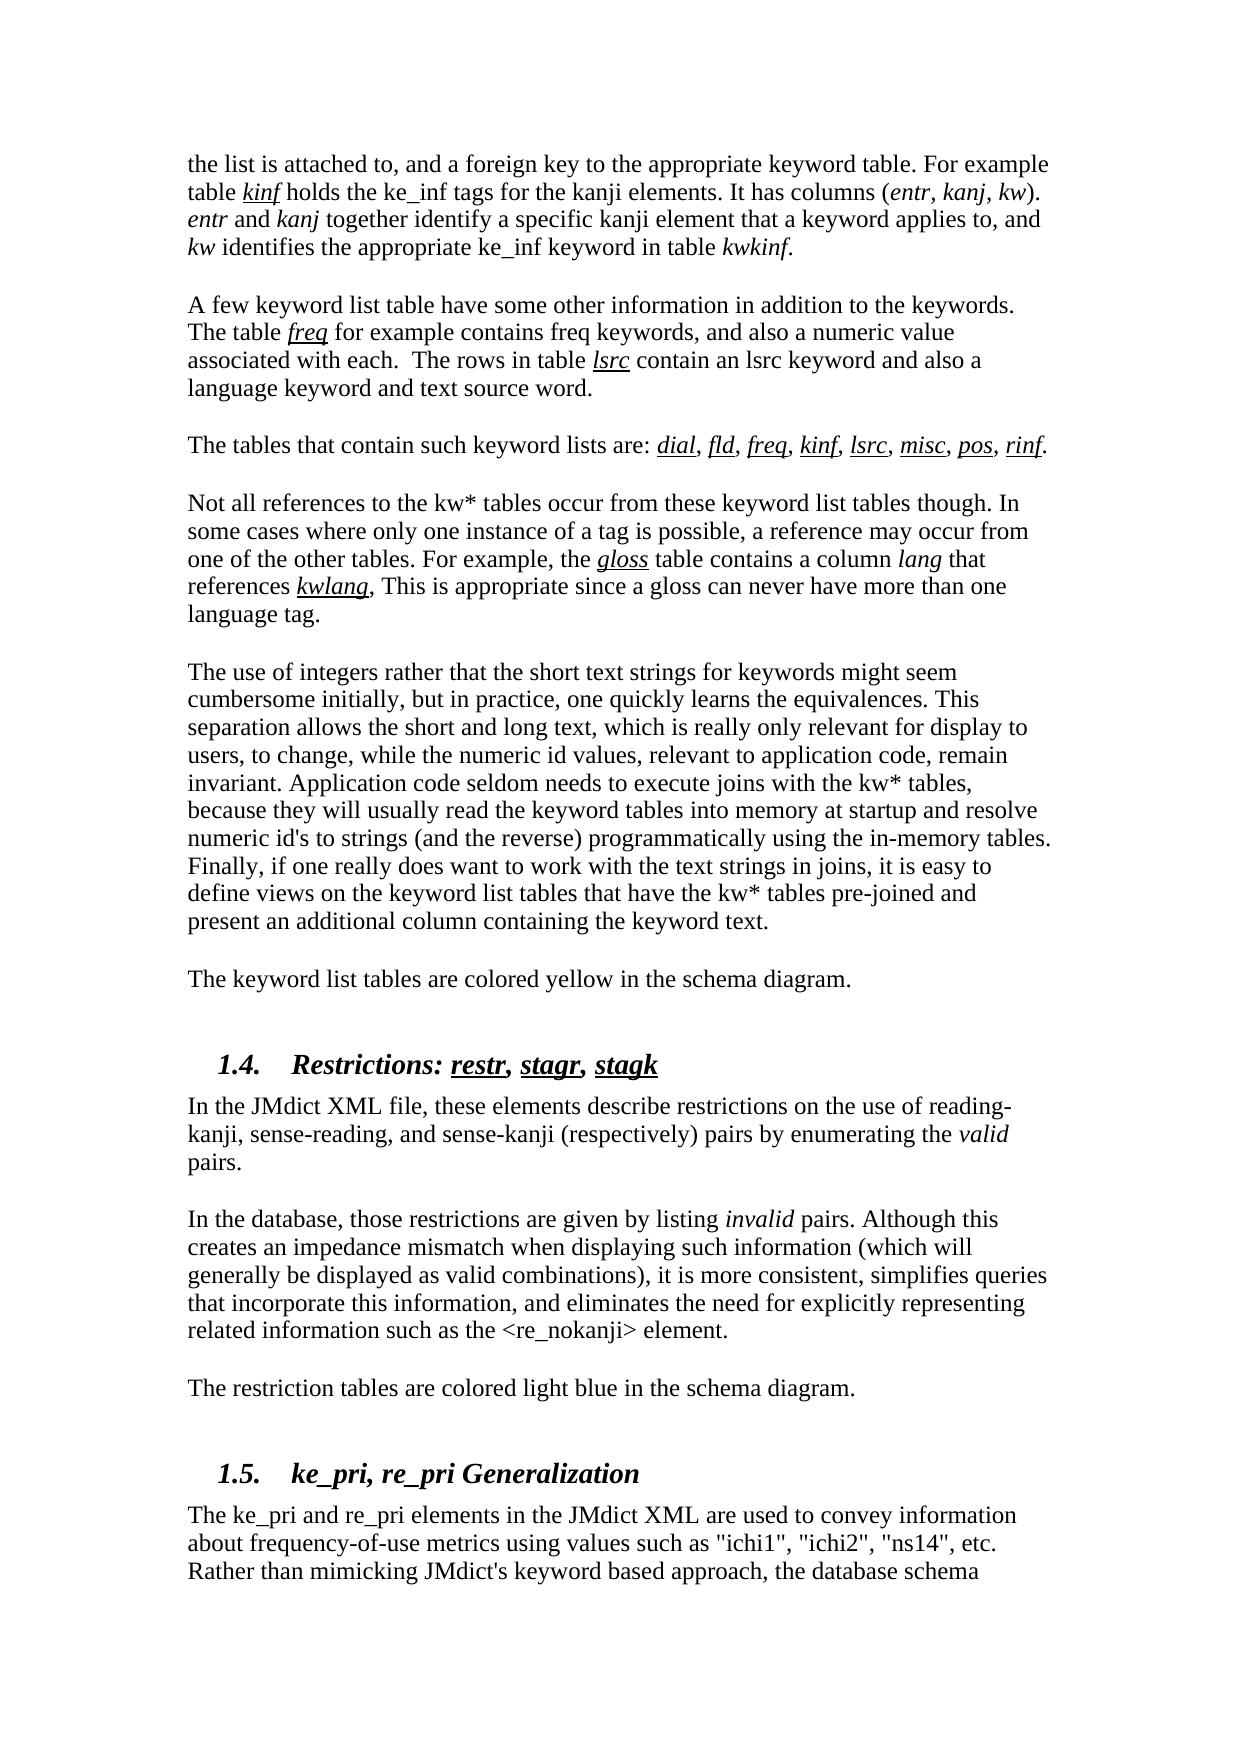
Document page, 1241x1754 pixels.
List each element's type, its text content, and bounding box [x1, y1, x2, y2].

text The ke_pri and re_pri elements in the JMdict XML are used to convey information about frequency-of-use metrics using values such as "ichi1", "ichi2", "ns14", etc. Rather than mimicking JMdict's keyword based approach, the database schema [187, 1502, 1053, 1585]
text In the database, those restrictions are given by listing invalid pairs. Although this creates an impedance mismatch when displaying such information (which will generally be displayed as valid combinations), it is more consistent, simplifies queries that incorporate this information, and eliminates the need for explicitly representing related information such as the <re_nokanji> element. [187, 1206, 1053, 1344]
text The use of integers rather that the short text strings for keywords might seem cumbersome initially, but in practice, one quickly learns the equivalences. This separation allows the short and long text, which is really only relevant for display to users, to change, while the numeric id values, relevant to application code, remain invariant. Application code seldom needs to execute joins with the kw* tables, because they will usually read the keyword tables into memory at startup and resolve numeric id's to strings (and the reverse) programmatically using the in-memory tables. Finally, if one really does want to work with the text strings in joins, it is easy to define views on the keyword list tables that have the kw* tables pre-joined and present an additional column containing the keyword text. [187, 658, 1053, 935]
text Not all references to the kw* tables occur from these keyword list tables though. In some cases where only one instance of a tag is possible, a reference may occur from one of the other tables. For example, the gloss table contains a column lang that references kwlang, This is appropriate since a gloss can never have more than one language tag. [187, 489, 1053, 628]
text The restriction tables are colored light blue in the schema diagram. [187, 1374, 1053, 1402]
text A few keyword list table have some other information in addition to the keywords. The table freq for example contains freq keywords, and also a numeric value associated with each. The rows in table lsrc contain an lsrc keyword and also a language keyword and text source word. [187, 291, 1053, 402]
text The tables that contain such keyword lists are: dial, fld, freq, kinf, lsrc, misc, pos, rinf. [187, 432, 1053, 459]
text the list is attached to, and a foreign key to the appropriate keyword table. For example table kinf holds the ke_inf tags for the kanji elements. It has columns (entr, kanj, kw). entr and kanj together identify a specific kanji element that a keyword applies to, and kw identifies the appropriate ke_inf keyword in table kwkinf. [187, 150, 1053, 261]
text The keyword list tables are colored yellow in the schema diagram. [187, 965, 1053, 993]
subtitle ke_pri, re_pri Generalization [187, 1457, 1053, 1490]
subtitle Restrictions: restr, stagr, stagk [187, 1048, 1053, 1081]
text In the JMdict XML file, these elements describe restrictions on the use of reading-kanji, sense-reading, and sense-kanji (respectively) pairs by enumerating the valid pairs. [187, 1092, 1053, 1176]
